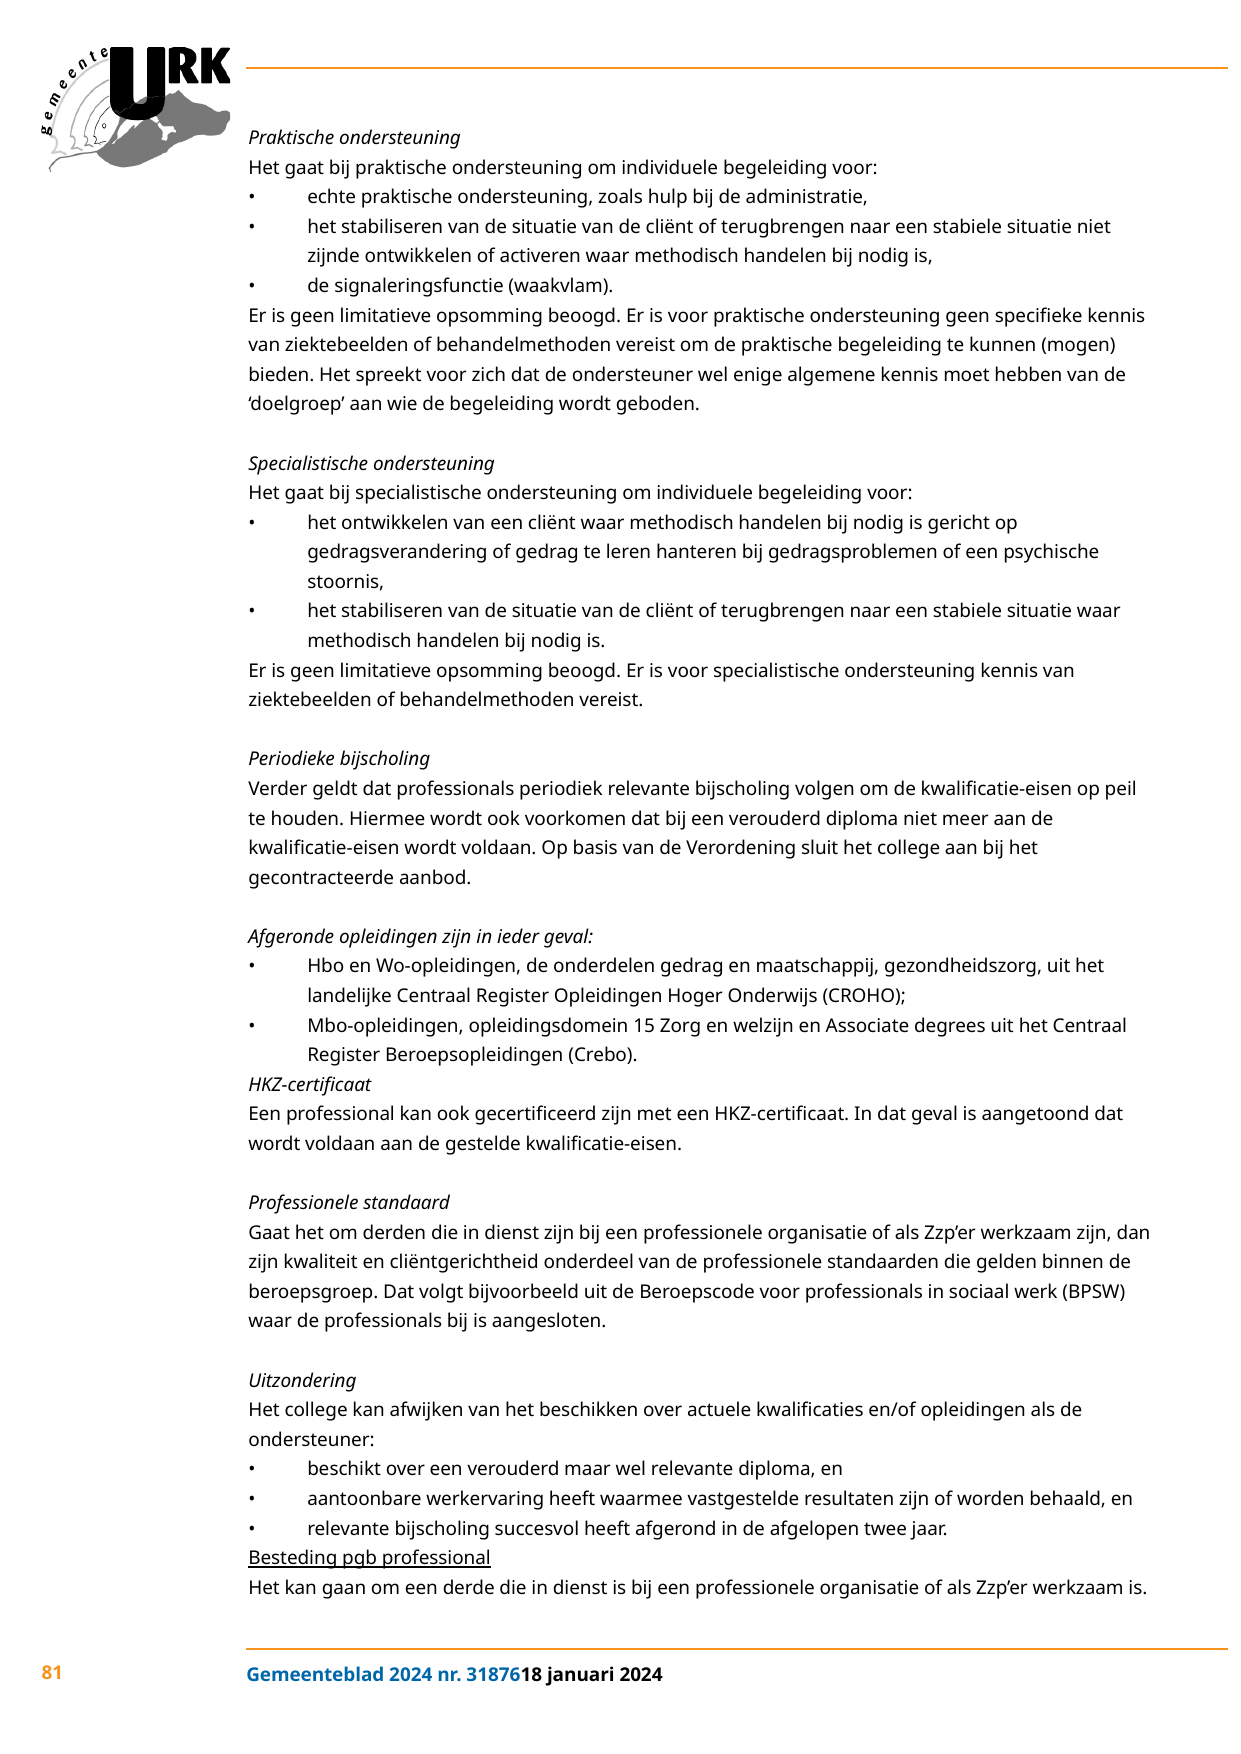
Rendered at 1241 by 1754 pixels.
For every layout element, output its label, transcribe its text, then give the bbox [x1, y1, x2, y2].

text Het gaat bij praktische ondersteuning om individuele begeleiding voor: [248, 154, 1152, 180]
text HKZ-certificaat [248, 1071, 1152, 1097]
text Periodieke bijscholing [248, 746, 1152, 771]
text Het kan gaan om een derde die in dienst is bij een professionele organisatie of als Zzp’er werkzaam is. [248, 1574, 1152, 1600]
list het stabiliseren van de situatie van de cliënt of terugbrengen naar een stabiele situatie niet zijnde ontwikkelen of activeren waar methodisch handelen bij nodig is, [248, 213, 1152, 268]
text Afgeronde opleidingen zijn in ieder geval: [248, 923, 1152, 949]
text Gaat het om derden die in dienst zijn bij een professionele organisatie of als Zzp’er werkzaam zijn, dan zijn kwaliteit en cliëntgerichtheid onderdeel van de professionele standaarden die gelden binnen de beroepsgroep. Dat volgt bijvoorbeeld uit de Beroepscode voor professionals in sociaal werk (BPSW) waar de professionals bij is aangesloten. [248, 1219, 1152, 1333]
list de signaleringsfunctie (waakvlam). [248, 272, 1152, 298]
text Besteding pgb professional [248, 1544, 1152, 1570]
text Er is geen limitatieve opsomming beoogd. Er is voor praktische ondersteuning geen specifieke kennis van ziektebeelden of behandelmethoden vereist om de praktische begeleiding te kunnen (mogen) bieden. Het spreekt voor zich dat de ondersteuner wel enige algemene kennis moet hebben van de ‘doelgroep’ aan wie de begeleiding wordt geboden. [248, 302, 1152, 416]
text Praktische ondersteuning [248, 124, 1152, 150]
list beschikt over een verouderd maar wel relevante diploma, en [248, 1456, 1152, 1481]
list aantoonbare werkervaring heeft waarmee vastgestelde resultaten zijn of worden behaald, en [248, 1485, 1152, 1511]
list het stabiliseren van de situatie van de cliënt of terugbrengen naar een stabiele situatie waar methodisch handelen bij nodig is. [248, 598, 1152, 653]
text Verder geldt dat professionals periodiek relevante bijscholing volgen om de kwalificatie-eisen op peil te houden. Hiermee wordt ook voorkomen dat bij een verouderd diploma niet meer aan de kwalificatie-eisen wordt voldaan. Op basis van de Verordening sluit het college aan bij het gecontracteerde aanbod. [248, 775, 1152, 890]
list Mbo-opleidingen, opleidingsdomein 15 Zorg en welzijn en Associate degrees uit het Centraal Register Beroepsopleidingen (Crebo). [248, 1012, 1152, 1067]
list relevante bijscholing succesvol heeft afgerond in de afgelopen twee jaar. [248, 1515, 1152, 1541]
text Het college kan afwijken van het beschikken over actuele kwalificaties en/of opleidingen als de ondersteuner: [248, 1396, 1152, 1452]
list Hbo en Wo-opleidingen, de onderdelen gedrag en maatschappij, gezondheidszorg, uit het landelijke Centraal Register Opleidingen Hoger Onderwijs (CROHO); [248, 953, 1152, 1008]
text Een professional kan ook gecertificeerd zijn met een HKZ-certificaat. In dat geval is aangetoond dat wordt voldaan aan de gestelde kwalificatie-eisen. [248, 1101, 1152, 1156]
list het ontwikkelen van een cliënt waar methodisch handelen bij nodig is gericht op gedragsverandering of gedrag te leren hanteren bij gedragsproblemen of een psychische stoornis, [248, 509, 1152, 594]
text Professionele standaard [248, 1189, 1152, 1215]
picture [41, 47, 231, 172]
list echte praktische ondersteuning, zoals hulp bij de administratie, [248, 183, 1152, 209]
text Er is geen limitatieve opsomming beoogd. Er is voor specialistische ondersteuning kennis van ziektebeelden of behandelmethoden vereist. [248, 657, 1152, 712]
text Het gaat bij specialistische ondersteuning om individuele begeleiding voor: [248, 479, 1152, 505]
text Specialistische ondersteuning [248, 450, 1152, 476]
text Uitzondering [248, 1367, 1152, 1393]
